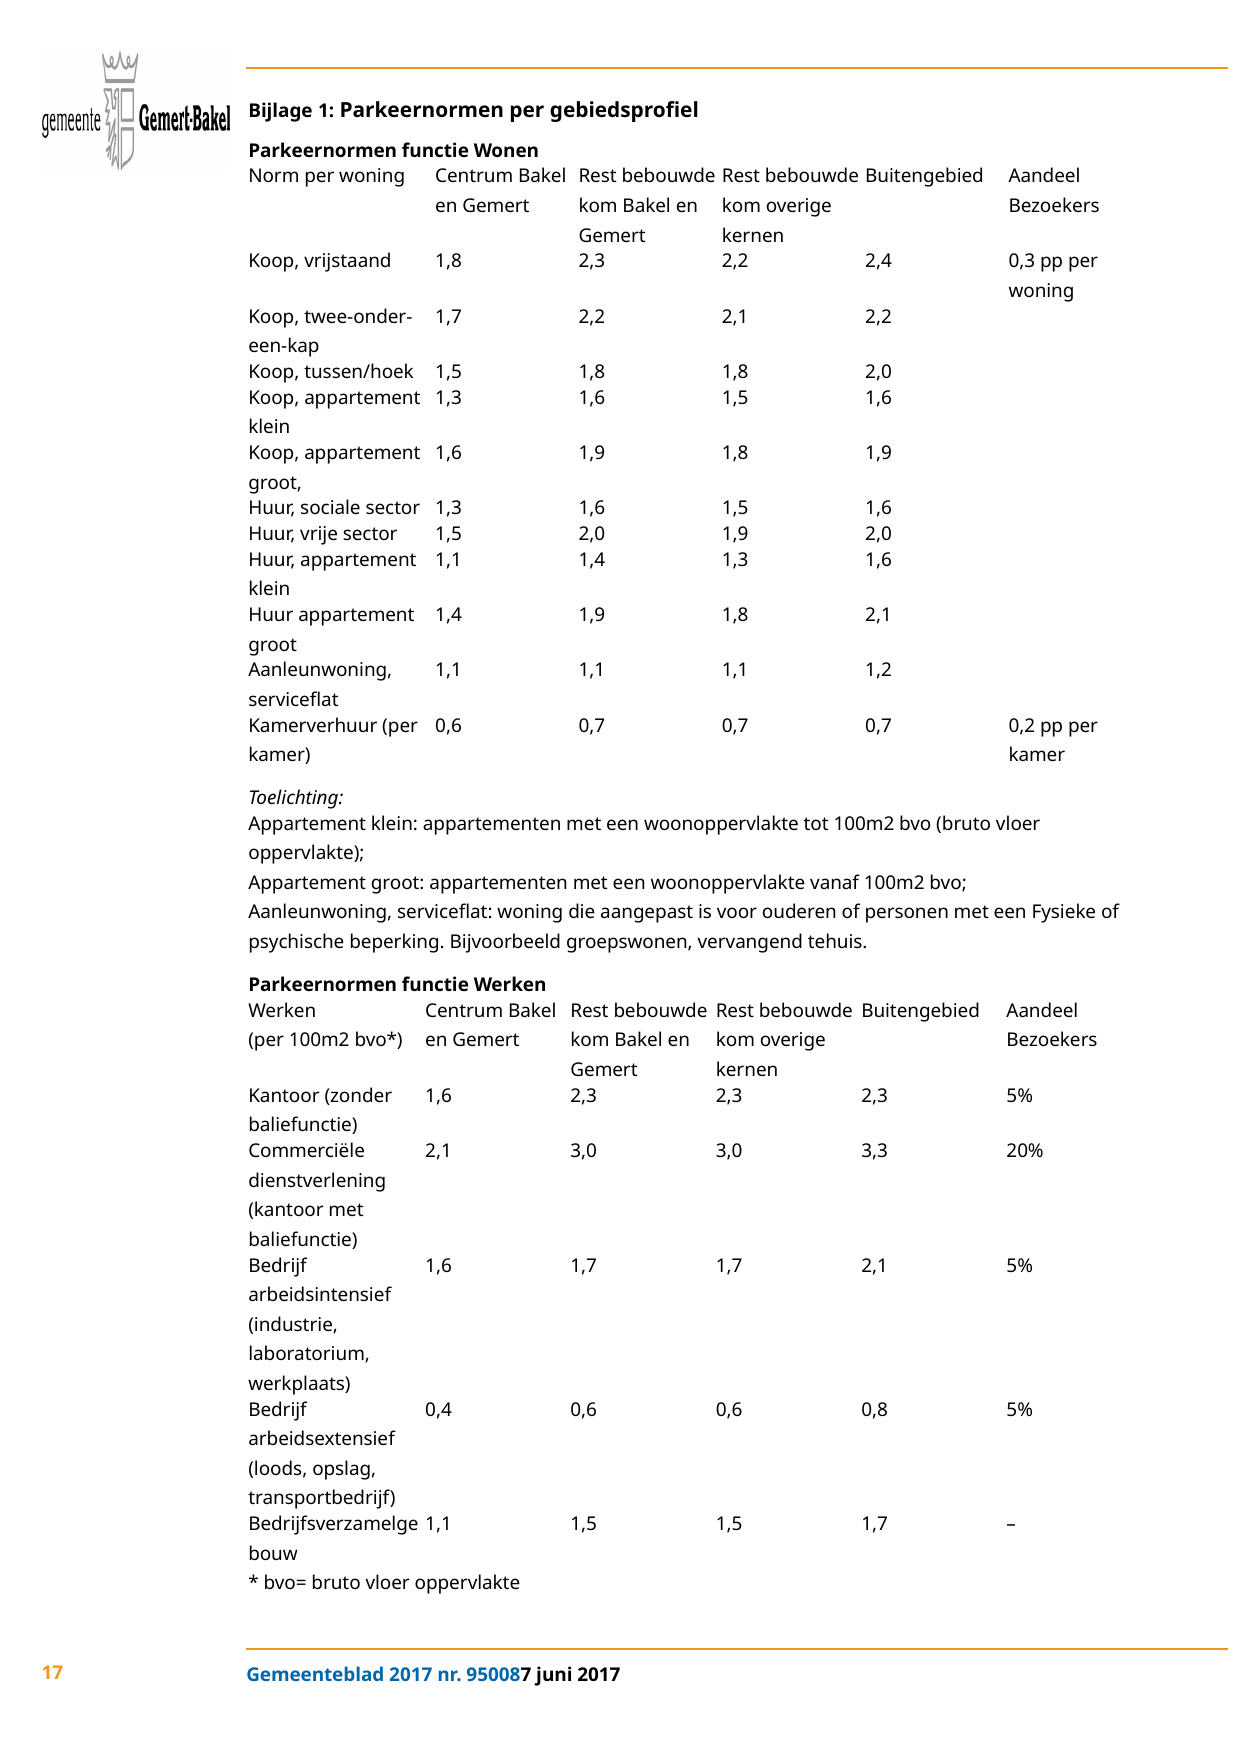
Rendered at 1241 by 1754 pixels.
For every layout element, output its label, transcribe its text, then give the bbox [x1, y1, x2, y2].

table_cell Bedrijf arbeidsintensief (industrie, laboratorium, werkplaats) [248, 1252, 425, 1396]
table_cell 0,4 [425, 1396, 570, 1510]
text Parkeernormen functie Wonen [248, 137, 1152, 163]
table_cell [1008, 439, 1152, 494]
table_cell 1,9 [578, 439, 722, 494]
table_cell Huur, appartement klein [248, 546, 435, 601]
table_header Rest bebouwde kom Bakel en Gemert [570, 997, 716, 1082]
table_cell [1008, 601, 1152, 657]
table_cell Koop, vrijstaand [248, 248, 435, 303]
table_cell 5% [1006, 1396, 1152, 1510]
table_cell 1,9 [578, 601, 722, 657]
table_cell [1008, 303, 1152, 358]
table_cell 2,0 [865, 358, 1008, 384]
table_cell 2,3 [570, 1082, 716, 1137]
table_cell Bedrijfsverzamelgebouw [248, 1510, 425, 1566]
table_cell Huur, sociale sector [248, 495, 435, 520]
table_cell 1,5 [722, 384, 865, 439]
table_cell 2,1 [865, 601, 1008, 657]
table_cell 2,1 [425, 1137, 570, 1252]
table_cell 1,5 [722, 495, 865, 520]
table_cell 1,9 [722, 520, 865, 546]
table_cell 1,1 [435, 546, 578, 601]
text Toelichting: [248, 784, 1152, 810]
table_cell 1,6 [865, 384, 1008, 439]
table_cell Aanleunwoning, serviceflat [248, 657, 435, 712]
table_cell 1,6 [865, 495, 1008, 520]
table_header Buitengebied [865, 163, 1008, 248]
table_cell 1,1 [578, 657, 722, 712]
table_cell 1,6 [865, 546, 1008, 601]
table_cell 1,5 [570, 1510, 716, 1566]
table_cell 1,1 [435, 657, 578, 712]
table_cell 2,3 [861, 1082, 1006, 1137]
table_cell 2,3 [716, 1082, 861, 1137]
text Appartement klein: appartementen met een woonoppervlakte tot 100m2 bvo (bruto vloer oppervlakte); [248, 810, 1152, 865]
table_cell 1,8 [722, 358, 865, 384]
table_cell 1,6 [578, 495, 722, 520]
text * bvo= bruto vloer oppervlakte [248, 1569, 1152, 1594]
table_cell Koop, appartement klein [248, 384, 435, 439]
table_cell 1,8 [722, 601, 865, 657]
table_cell 1,6 [425, 1252, 570, 1396]
table_cell 2,3 [578, 248, 722, 303]
table_cell 2,1 [722, 303, 865, 358]
table_cell [1008, 358, 1152, 384]
table_cell – [1006, 1510, 1152, 1566]
table_cell 0,3 pp per woning [1008, 248, 1152, 303]
text Parkeernormen functie Werken [248, 971, 1152, 997]
table_cell 1,9 [865, 439, 1008, 494]
table_cell 0,6 [716, 1396, 861, 1510]
table_cell 1,8 [578, 358, 722, 384]
table_header Rest bebouwde kom overige kernen [716, 997, 861, 1082]
table_cell 2,0 [865, 520, 1008, 546]
table_cell 1,4 [435, 601, 578, 657]
table_header Norm per woning [248, 163, 435, 248]
table_cell 0,6 [435, 712, 578, 767]
table_cell 1,1 [722, 657, 865, 712]
table_cell 1,5 [435, 358, 578, 384]
table_cell 1,6 [435, 439, 578, 494]
table_cell 1,3 [435, 384, 578, 439]
table_cell 3,3 [861, 1137, 1006, 1252]
table_cell 1,5 [435, 520, 578, 546]
table_header Centrum Bakel en Gemert [435, 163, 578, 248]
table_cell 1,4 [578, 546, 722, 601]
text Appartement groot: appartementen met een woonoppervlakte vanaf 100m2 bvo; [248, 869, 1152, 895]
picture [41, 47, 231, 172]
table_cell 1,3 [722, 546, 865, 601]
table_cell 1,3 [435, 495, 578, 520]
table_cell 1,8 [722, 439, 865, 494]
table_cell 1,7 [435, 303, 578, 358]
table_cell 2,2 [865, 303, 1008, 358]
table_cell 0,7 [578, 712, 722, 767]
table_cell [1008, 657, 1152, 712]
table_cell 2,2 [722, 248, 865, 303]
table_cell Kamerverhuur (per kamer) [248, 712, 435, 767]
table_header Aandeel Bezoekers [1006, 997, 1152, 1082]
table_header Rest bebouwde kom Bakel en Gemert [578, 163, 722, 248]
text Bijlage 1: Parkeernormen per gebiedsprofiel [248, 95, 1152, 123]
table_cell Kantoor (zonder baliefunctie) [248, 1082, 425, 1137]
table_cell 2,0 [578, 520, 722, 546]
table_cell 1,2 [865, 657, 1008, 712]
table_header Werken (per 100m2 bvo*) [248, 997, 425, 1082]
table_header Aandeel Bezoekers [1008, 163, 1152, 248]
table_cell 0,7 [722, 712, 865, 767]
table_cell Commerciële dienstverlening (kantoor met baliefunctie) [248, 1137, 425, 1252]
table_cell Huur, vrije sector [248, 520, 435, 546]
table_cell 1,1 [425, 1510, 570, 1566]
table_cell 2,4 [865, 248, 1008, 303]
table_cell Koop, appartement groot, [248, 439, 435, 494]
text Aanleunwoning, serviceflat: woning die aangepast is voor ouderen of personen met een Fysieke of psychische beperking. Bijvoorbeeld groepswonen, vervangend tehuis. [248, 898, 1152, 954]
table_cell 1,6 [425, 1082, 570, 1137]
table_cell 1,7 [861, 1510, 1006, 1566]
table_cell 1,5 [716, 1510, 861, 1566]
table_cell Koop, tussen/hoek [248, 358, 435, 384]
table_header Centrum Bakel en Gemert [425, 997, 570, 1082]
table_cell 0,8 [861, 1396, 1006, 1510]
table_cell 1,7 [716, 1252, 861, 1396]
table_cell 5% [1006, 1082, 1152, 1137]
table_cell 0,6 [570, 1396, 716, 1510]
table_cell Huur appartement groot [248, 601, 435, 657]
table_cell [1008, 384, 1152, 439]
table_cell 1,6 [578, 384, 722, 439]
table_cell 1,7 [570, 1252, 716, 1396]
table_cell 3,0 [716, 1137, 861, 1252]
table_cell 0,7 [865, 712, 1008, 767]
table_header Rest bebouwde kom overige kernen [722, 163, 865, 248]
table_cell [1008, 546, 1152, 601]
table_cell 5% [1006, 1252, 1152, 1396]
table_cell Koop, twee-onder-een-kap [248, 303, 435, 358]
table_cell [1008, 495, 1152, 520]
table_cell 2,2 [578, 303, 722, 358]
table_cell 2,1 [861, 1252, 1006, 1396]
table_cell Bedrijf arbeidsextensief (loods, opslag, transportbedrijf) [248, 1396, 425, 1510]
table_cell 20% [1006, 1137, 1152, 1252]
table_cell 0,2 pp per kamer [1008, 712, 1152, 767]
table_header Buitengebied [861, 997, 1006, 1082]
table_cell 3,0 [570, 1137, 716, 1252]
table_cell 1,8 [435, 248, 578, 303]
table_cell [1008, 520, 1152, 546]
